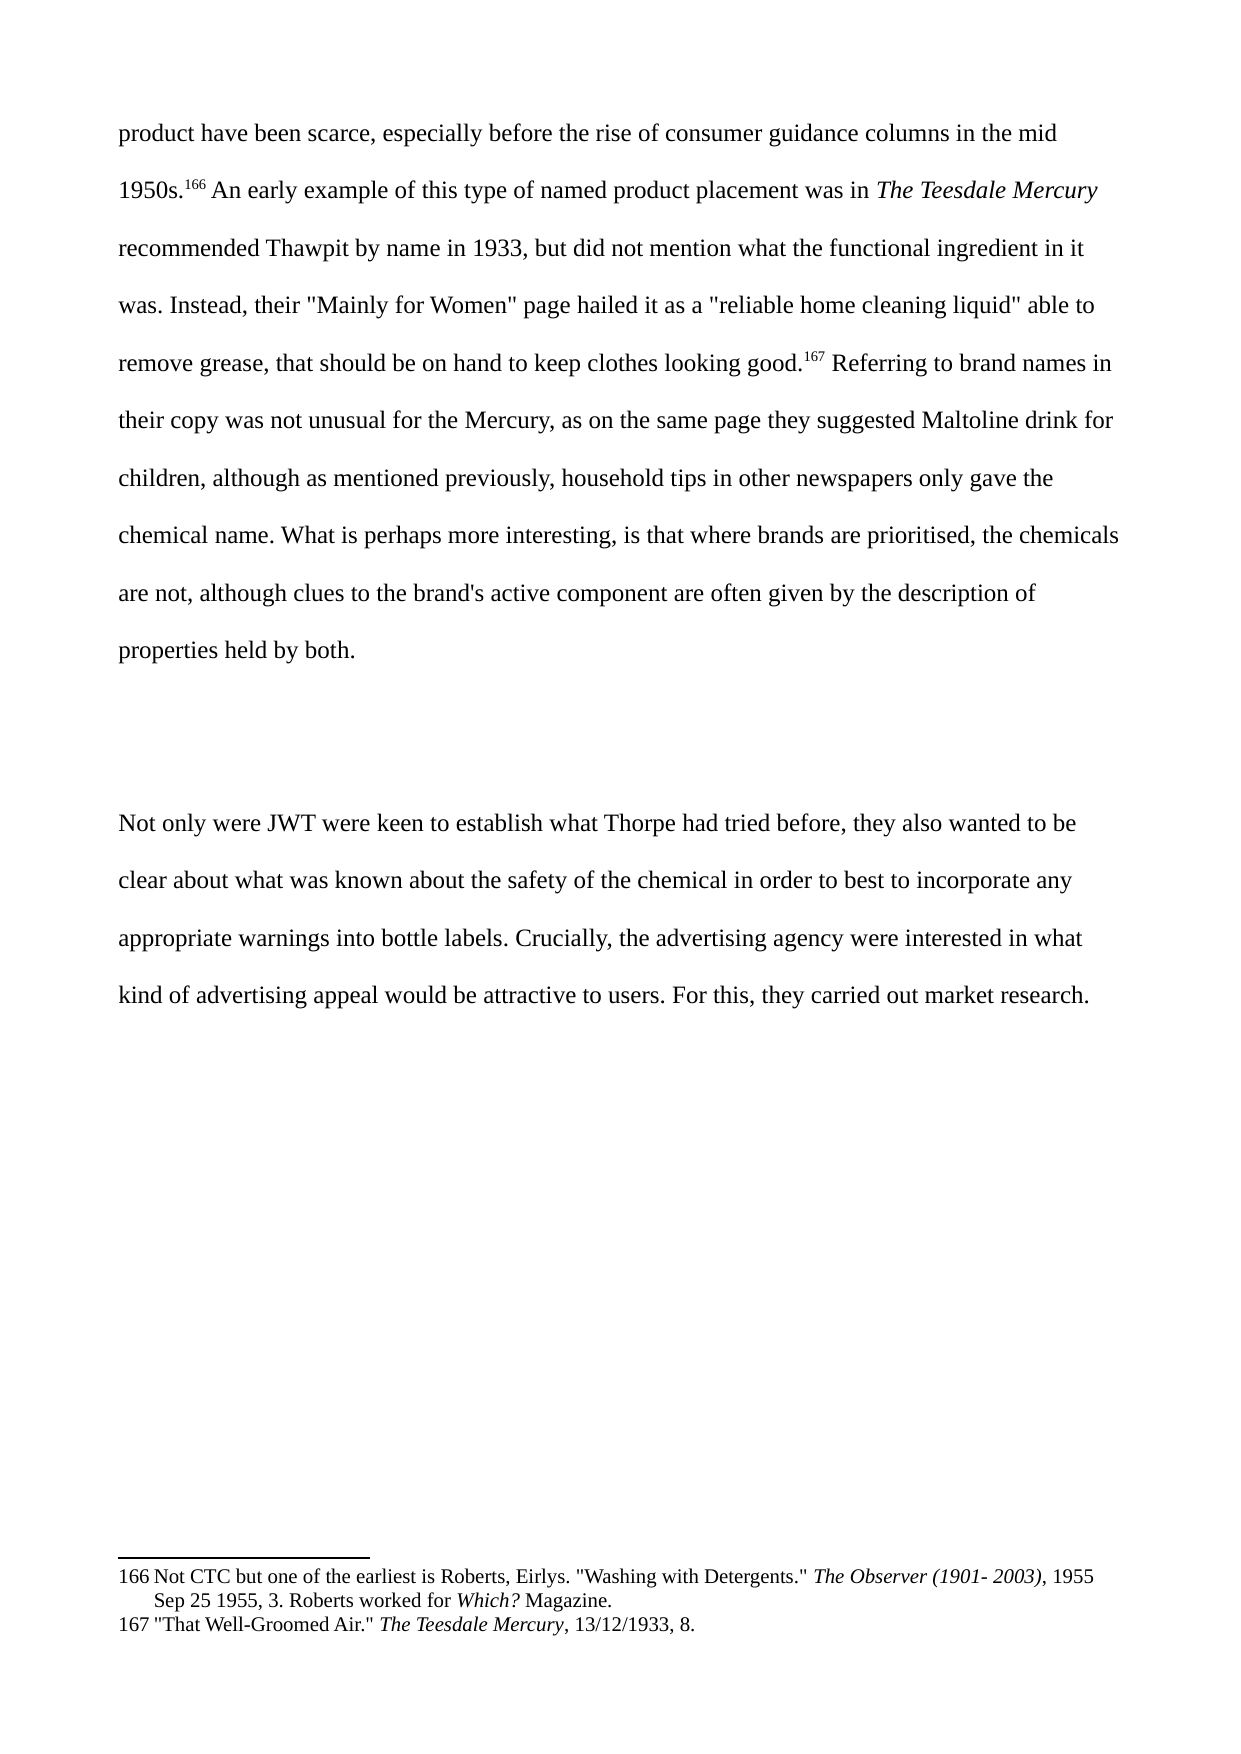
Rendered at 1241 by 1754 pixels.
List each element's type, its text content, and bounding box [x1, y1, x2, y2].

text "That Well-Groomed Air." The Teesdale Mercury, 13/12/1933, 8. [118, 1612, 1122, 1636]
text Not CTC but one of the earliest is Roberts, Eirlys. "Washing with Detergents." The Observer (1901- 2003), 1955 Sep 25 1955, 3. Roberts worked for Which? Magazine. [118, 1564, 1122, 1612]
text product have been scarce, especially before the rise of consumer guidance columns in the mid 1950s. An early example of this type of named product placement was in The Teesdale Mercury recommended Thawpit by name in 1933, but did not mention what the functional ingredient in it was. Instead, their "Mainly for Women" page hailed it as a "reliable home cleaning liquid" able to remove grease, that should be on hand to keep clothes looking good. Referring to brand names in their copy was not unusual for the Mercury, as on the same page they suggested Maltoline drink for children, although as mentioned previously, household tips in other newspapers only gave the chemical name. What is perhaps more interesting, is that where brands are prioritised, the chemicals are not, although clues to the brand's active component are often given by the description of properties held by both. [118, 118, 1122, 664]
text Not only were JWT were keen to establish what Thorpe had tried before, they also wanted to be clear about what was known about the safety of the chemical in order to best to incorporate any appropriate warnings into bottle labels. Crucially, the advertising agency were interested in what kind of advertising appeal would be attractive to users. For this, they carried out market research. [118, 808, 1122, 1009]
